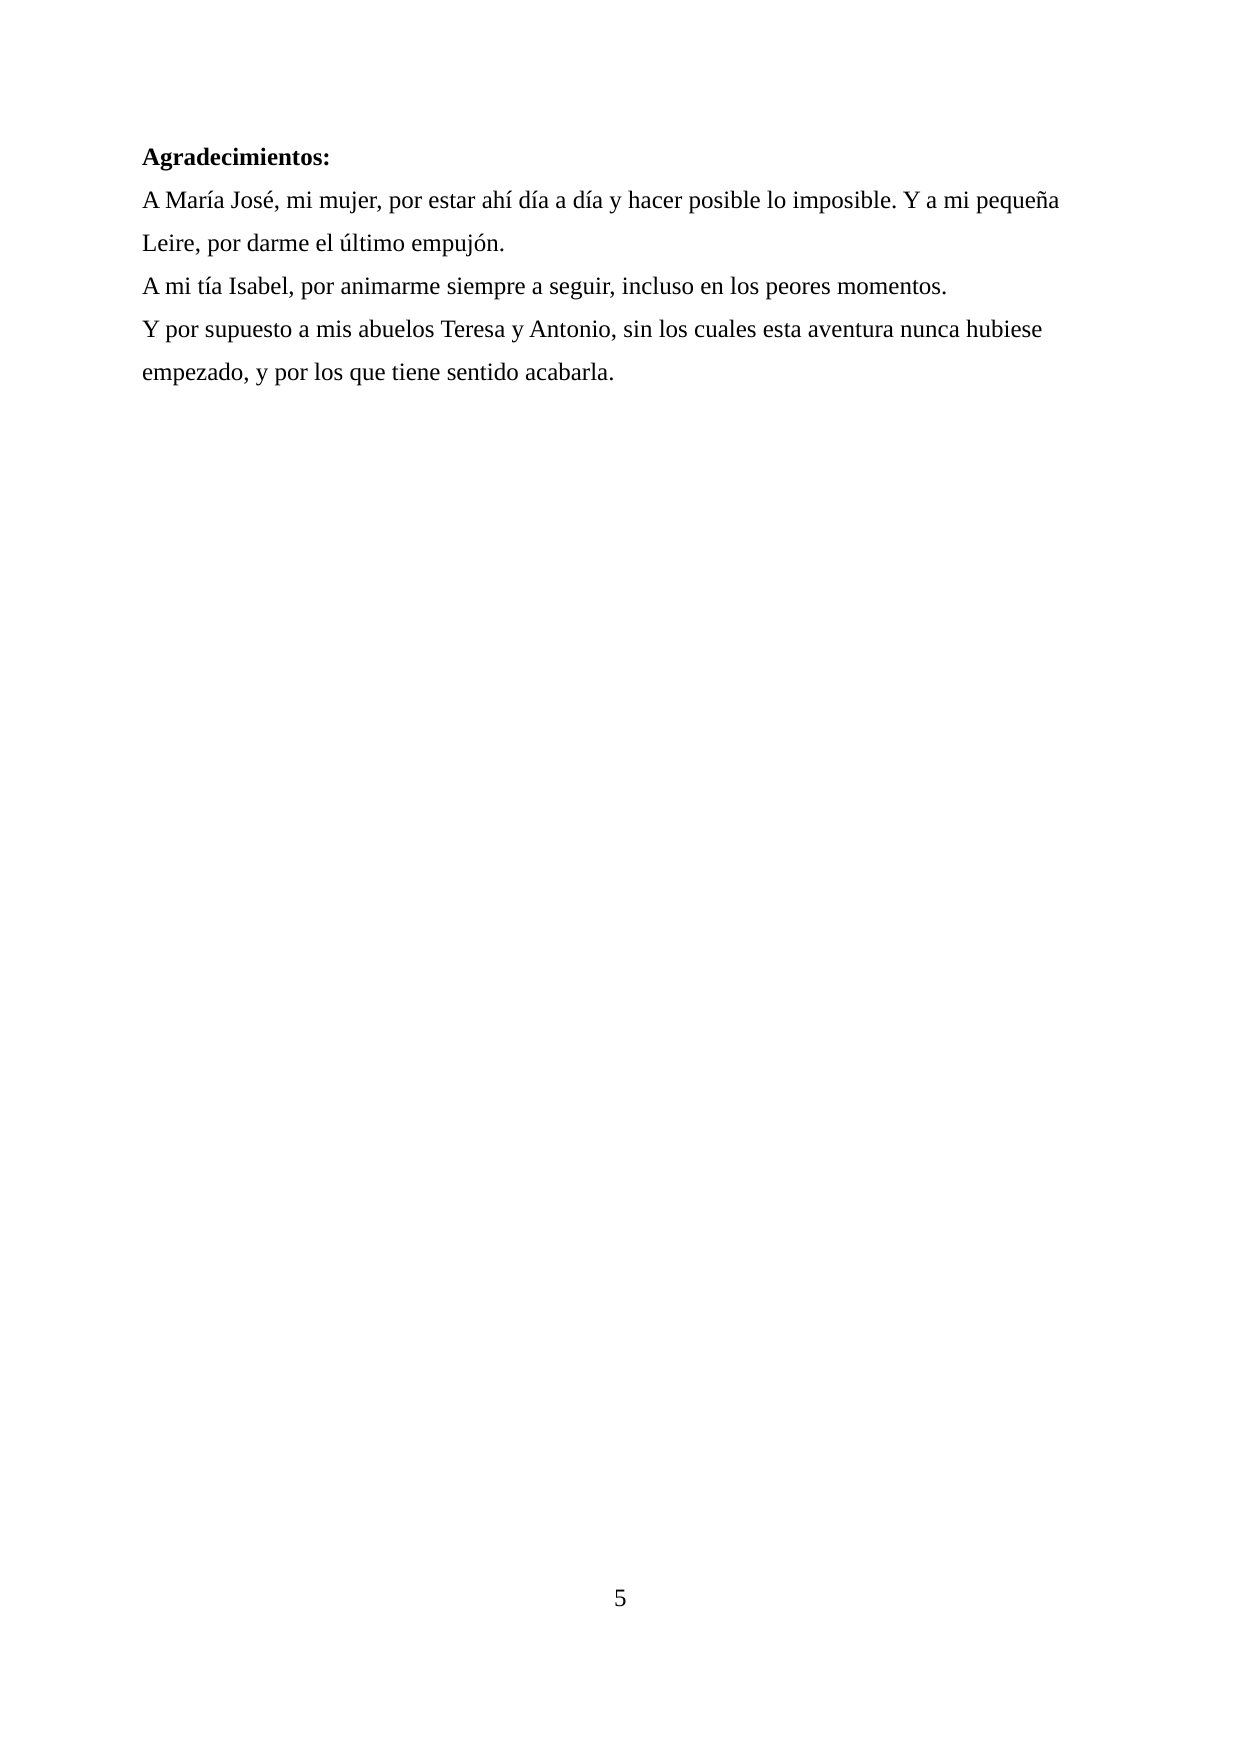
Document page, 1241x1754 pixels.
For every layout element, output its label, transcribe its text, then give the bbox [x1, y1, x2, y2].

text Y por supuesto a mis abuelos Teresa y Antonio, sin los cuales esta aventura nunca hubiese empezado, y por los que tiene sentido acabarla. [142, 314, 1098, 386]
text Agradecimientos: [142, 142, 1098, 171]
text A María José, mi mujer, por estar ahí día a día y hacer posible lo imposible. Y a mi pequeña Leire, por darme el último empujón. [142, 185, 1098, 257]
text A mi tía Isabel, por animarme siempre a seguir, incluso en los peores momentos. [142, 271, 1098, 300]
